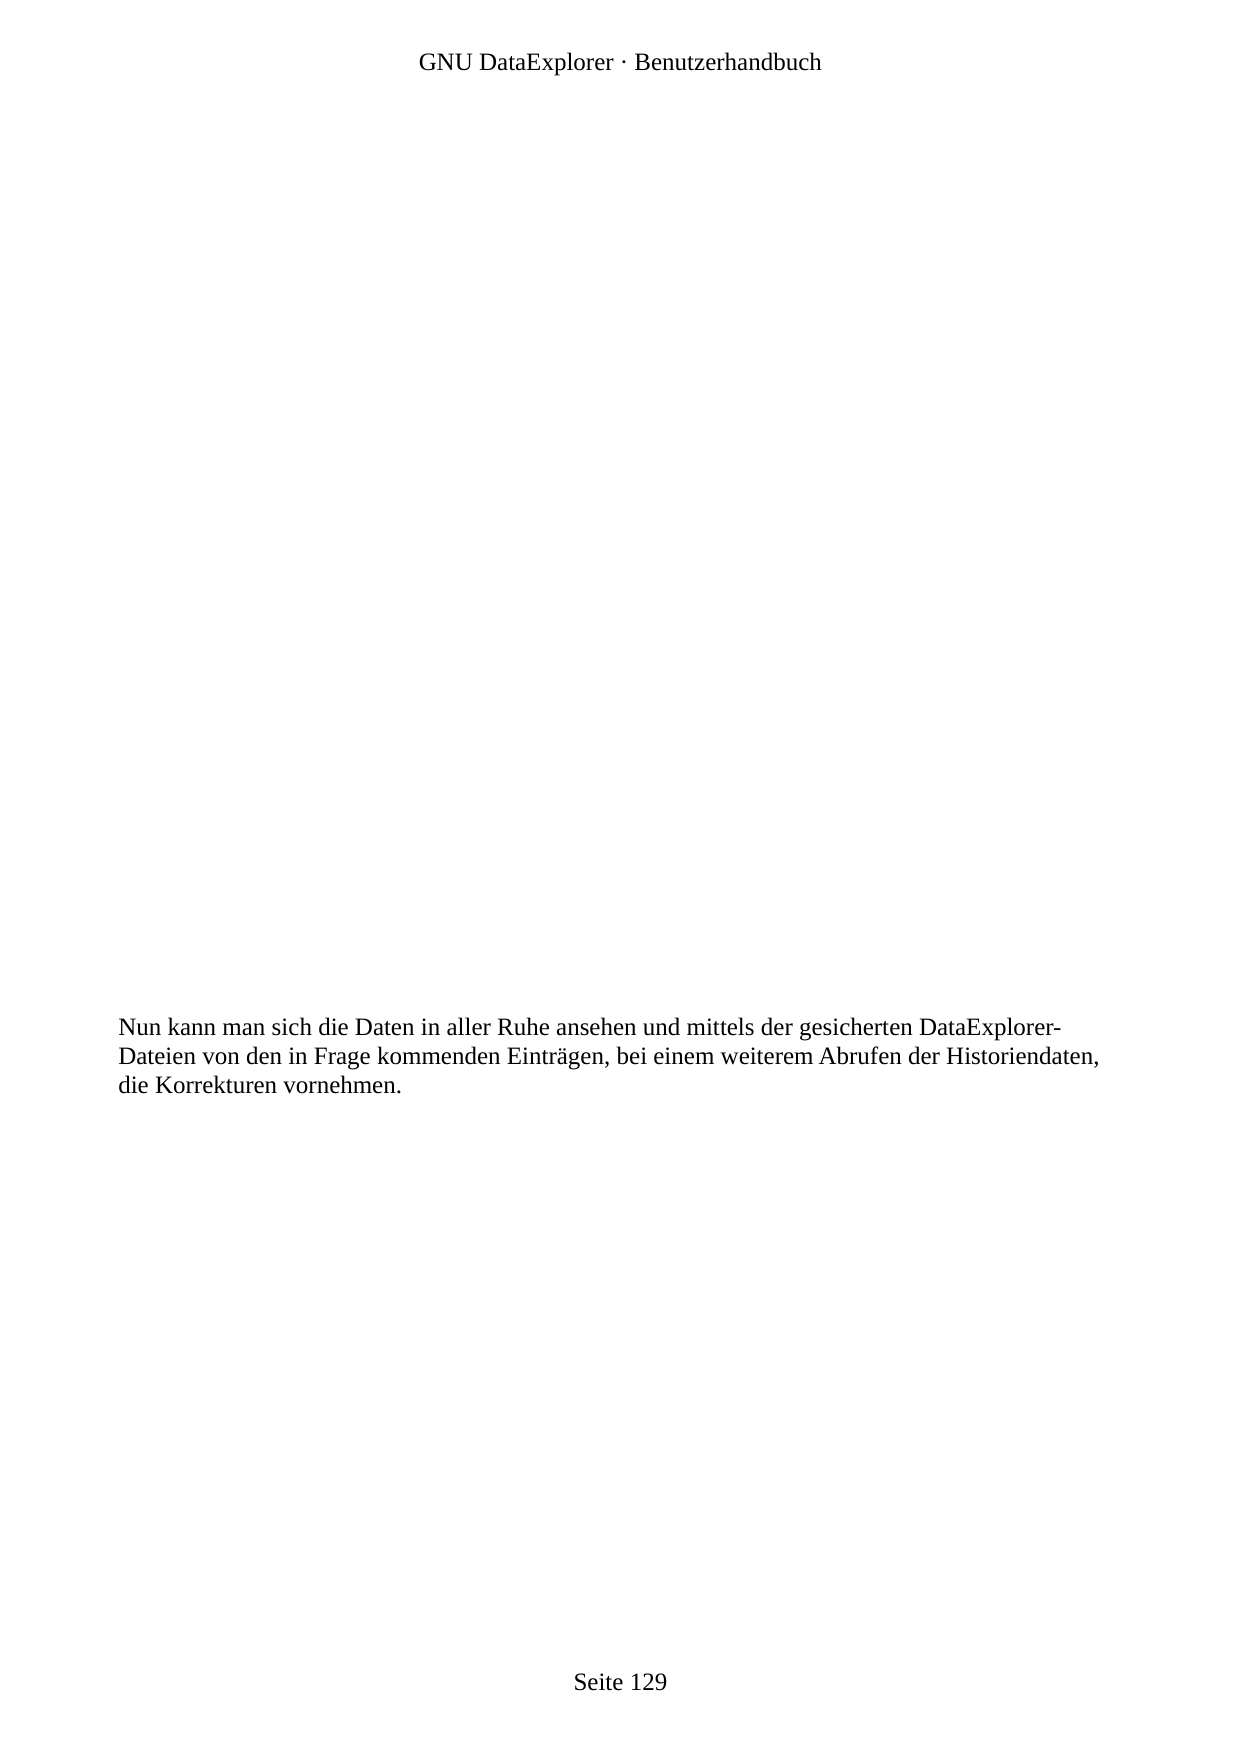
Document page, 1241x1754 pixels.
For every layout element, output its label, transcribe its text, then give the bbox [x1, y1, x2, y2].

text Nun kann man sich die Daten in aller Ruhe ansehen und mittels der gesicherten DataExplorer-Dateien von den in Frage kommenden Einträgen, bei einem weiterem Abrufen der Historiendaten, die Korrekturen vornehmen. [118, 1012, 1122, 1098]
